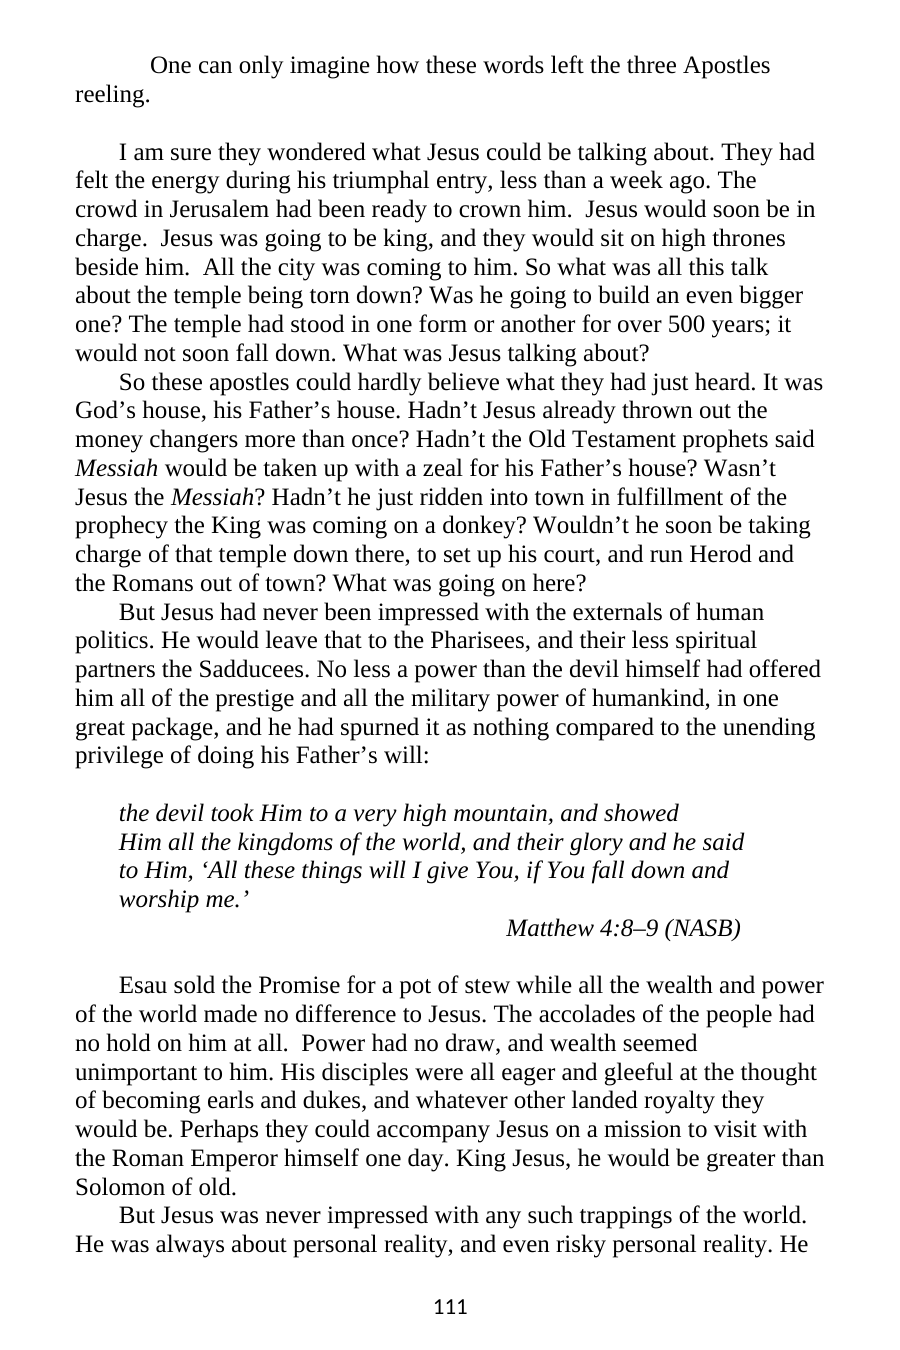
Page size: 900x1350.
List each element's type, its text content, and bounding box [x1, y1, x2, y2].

text the devil took Him to a very high mountain, and showed [75, 798, 825, 827]
text Esau sold the Promise for a pot of stew while all the wealth and power of the world made no difference to Jesus. The accolades of the people had no hold on him at all. Power had no draw, and wealth seemed unimportant to him. His disciples were all eager and gleeful at the thought of becoming earls and dukes, and whatever other landed royalty they would be. Perhaps they could accompany Jesus on a mission to visit with the Roman Emperor himself one day. King Jesus, he would be greater than Solomon of old. [75, 971, 825, 1201]
text But Jesus had never been impressed with the externals of human politics. He would leave that to the Pharisees, and their less spiritual partners the Sadducees. No less a power than the devil himself had offered him all of the prestige and all the military power of humankind, in one great package, and he had spurned it as nothing compared to the unending privilege of doing his Father’s will: [75, 597, 825, 769]
text I am sure they wondered what Jesus could be talking about. They had felt the energy during his triumphal entry, less than a week ago. The crowd in Jerusalem had been ready to crown him. Jesus would soon be in charge. Jesus was going to be king, and they would sit on high thrones beside him. All the city was coming to him. So what was all this talk about the temple being torn down? Was he going to build an even bigger one? The temple had stood in one form or another for over 500 years; it would not soon fall down. What was Jesus talking about? [75, 137, 825, 367]
text to Him, ‘All these things will I give You, if You fall down and [75, 856, 825, 884]
text So these apostles could hardly believe what they had just heard. It was God’s house, his Father’s house. Hadn’t Jesus already thrown out the money changers more than once? Hadn’t the Old Testament prophets said Messiah would be taken up with a zeal for his Father’s house? Wasn’t Jesus the Messiah? Hadn’t he just ridden into town in fulfillment of the prophecy the King was coming on a donkey? Wouldn’t he soon be taking charge of that temple down there, to set up his court, and run Herod and the Romans out of town? What was going on here? [75, 367, 825, 597]
text worship me.’ [75, 884, 825, 913]
text One can only imagine how these words left the three Apostles reeling. [75, 51, 825, 108]
text But Jesus was never impressed with any such trappings of the world. He was always about personal reality, and even risky personal reality. He [75, 1201, 825, 1258]
text Matthew 4:8–9 (NASB) [75, 913, 825, 942]
text Him all the kingdoms of the world, and their glory and he said [75, 827, 825, 856]
